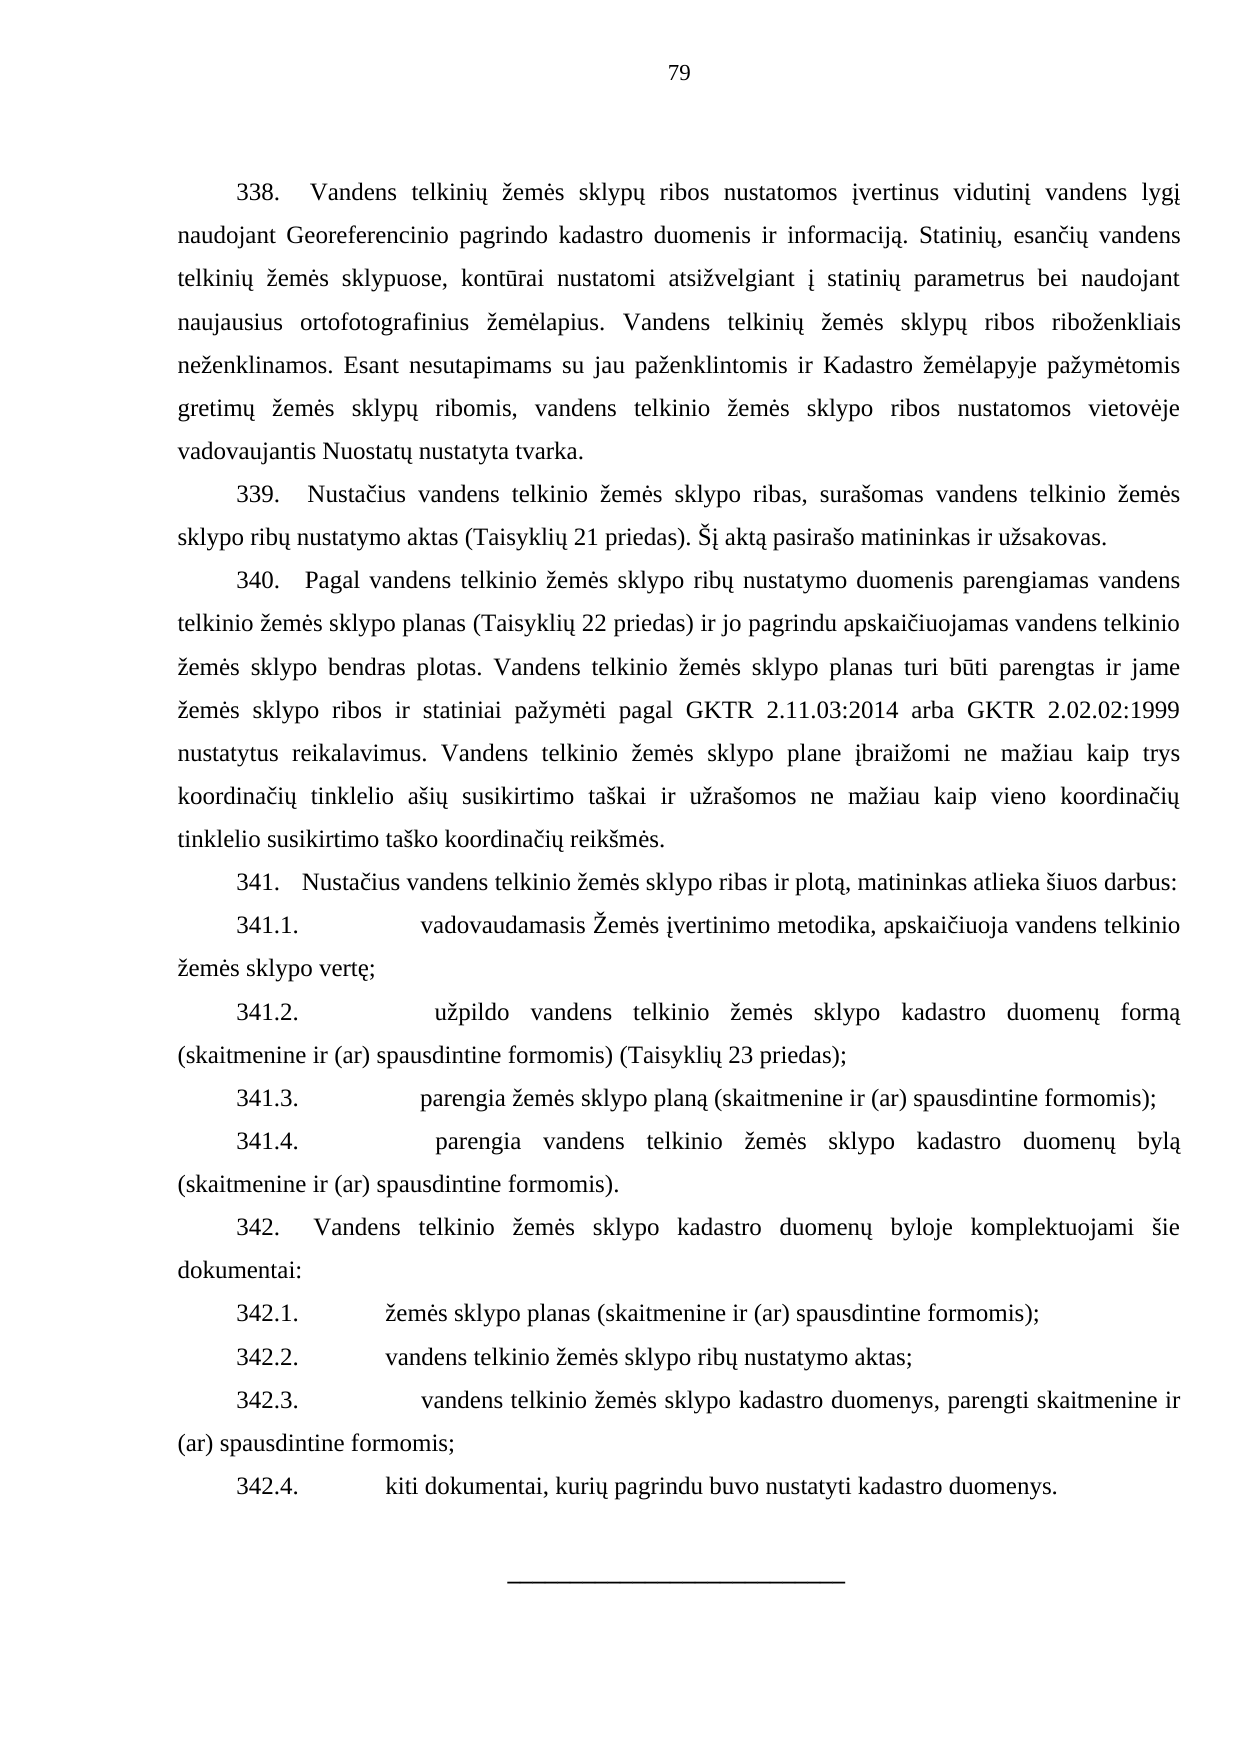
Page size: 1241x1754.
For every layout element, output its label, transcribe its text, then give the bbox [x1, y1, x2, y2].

text 342. Vandens telkinio žemės sklypo kadastro duomenų byloje komplektuojami šie dokumentai: [177, 1212, 1181, 1284]
text ___________________________ [177, 1557, 1181, 1586]
text 342.3. vandens telkinio žemės sklypo kadastro duomenys, parengti skaitmenine ir (ar) spausdintine formomis; [177, 1385, 1181, 1457]
text 340. Pagal vandens telkinio žemės sklypo ribų nustatymo duomenis parengiamas vandens telkinio žemės sklypo planas (Taisyklių 22 priedas) ir jo pagrindu apskaičiuojamas vandens telkinio žemės sklypo bendras plotas. Vandens telkinio žemės sklypo planas turi būti parengtas ir jame žemės sklypo ribos ir statiniai pažymėti pagal GKTR 2.11.03:2014 arba GKTR 2.02.02:1999 nustatytus reikalavimus. Vandens telkinio žemės sklypo plane įbraižomi ne mažiau kaip trys koordinačių tinklelio ašių susikirtimo taškai ir užrašomos ne mažiau kaip vieno koordinačių tinklelio susikirtimo taško koordinačių reikšmės. [177, 565, 1181, 853]
text 341. Nustačius vandens telkinio žemės sklypo ribas ir plotą, matininkas atlieka šiuos darbus: [177, 867, 1181, 896]
text 342.1. žemės sklypo planas (skaitmenine ir (ar) spausdintine formomis); [236, 1298, 1181, 1327]
text 341.1. vadovaudamasis Žemės įvertinimo metodika, apskaičiuoja vandens telkinio žemės sklypo vertę; [177, 910, 1181, 982]
text 342.2. vandens telkinio žemės sklypo ribų nustatymo aktas; [236, 1342, 1181, 1370]
text 342.4. kiti dokumentai, kurių pagrindu buvo nustatyti kadastro duomenys. [236, 1471, 1181, 1500]
text 341.2. užpildo vandens telkinio žemės sklypo kadastro duomenų formą (skaitmenine ir (ar) spausdintine formomis) (Taisyklių 23 priedas); [177, 997, 1181, 1068]
text 338. Vandens telkinių žemės sklypų ribos nustatomos įvertinus vidutinį vandens lygį naudojant Georeferencinio pagrindo kadastro duomenis ir informaciją. Statinių, esančių vandens telkinių žemės sklypuose, kontūrai nustatomi atsižvelgiant į statinių parametrus bei naudojant naujausius ortofotografinius žemėlapius. Vandens telkinių žemės sklypų ribos riboženkliais neženklinamos. Esant nesutapimams su jau paženklintomis ir Kadastro žemėlapyje pažymėtomis gretimų žemės sklypų ribomis, vandens telkinio žemės sklypo ribos nustatomos vietovėje vadovaujantis Nuostatų nustatyta tvarka. [177, 177, 1181, 465]
text 341.3. parengia žemės sklypo planą (skaitmenine ir (ar) spausdintine formomis); [177, 1083, 1181, 1112]
text 339. Nustačius vandens telkinio žemės sklypo ribas, surašomas vandens telkinio žemės sklypo ribų nustatymo aktas (Taisyklių 21 priedas). Šį aktą pasirašo matininkas ir užsakovas. [177, 479, 1181, 551]
text 341.4. parengia vandens telkinio žemės sklypo kadastro duomenų bylą (skaitmenine ir (ar) spausdintine formomis). [177, 1126, 1181, 1198]
